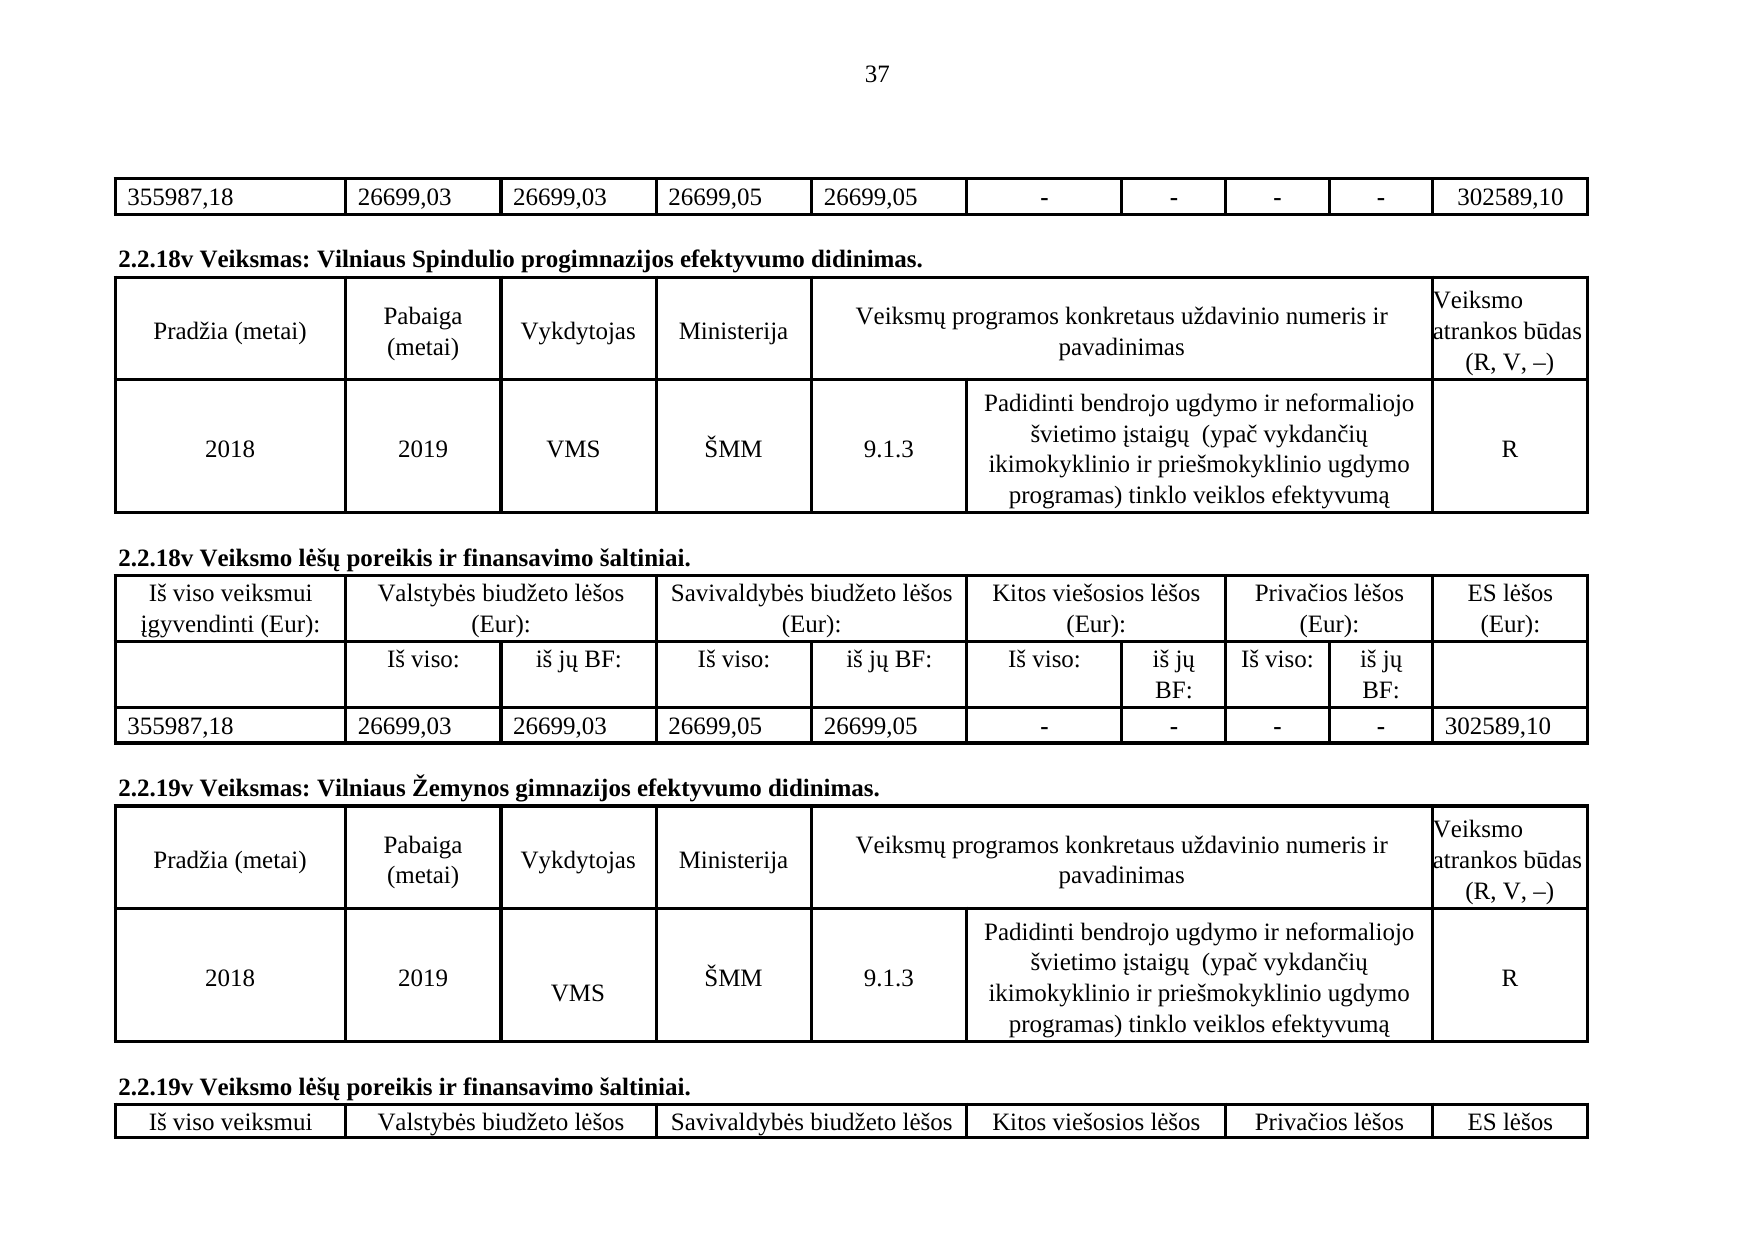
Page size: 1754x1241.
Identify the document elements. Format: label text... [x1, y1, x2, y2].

table_cell iš jų BF: [1123, 643, 1224, 706]
table_cell VMS [503, 381, 655, 511]
table_cell 9.1.3 [813, 910, 965, 1040]
table_cell 26699,05 [813, 180, 965, 213]
table_cell 9.1.3 [813, 381, 965, 511]
table_header Pabaiga (metai) [347, 808, 499, 907]
table_cell 302589,10 [1434, 709, 1586, 741]
table_header Valstybės biudžeto lėšos (Eur): [347, 577, 655, 640]
table_header Kitos viešosios lėšos [968, 1106, 1224, 1136]
table_cell [117, 643, 344, 706]
table_cell 26699,03 [503, 180, 655, 213]
table_cell R [1434, 910, 1586, 1040]
table_cell 26699,03 [347, 709, 499, 741]
table_header Savivaldybės biudžeto lėšos [658, 1106, 965, 1136]
table_header ES lėšos (Eur): [1434, 577, 1586, 640]
table_header Iš viso veiksmui [117, 1106, 344, 1136]
table_cell 2019 [347, 381, 499, 511]
table_cell 26699,03 [347, 180, 499, 213]
table_cell Iš viso: [968, 643, 1120, 706]
table_cell - [1227, 709, 1328, 741]
table_header ES lėšos [1434, 1106, 1586, 1136]
table_cell Padidinti bendrojo ugdymo ir neformaliojo švietimo įstaigų (ypač vykdančių ikimokyklinio ir priešmokyklinio ugdymo programas) tinklo veiklos efektyvumą [968, 381, 1431, 511]
table_header Privačios lėšos [1227, 1106, 1431, 1136]
table_cell R [1434, 381, 1586, 511]
table_cell - [968, 709, 1120, 741]
table_cell - [1331, 180, 1431, 213]
table_header Pabaiga (metai) [347, 279, 499, 378]
table_header Vykdytojas [503, 808, 655, 907]
table_cell [1434, 643, 1586, 706]
table_cell iš jų BF: [1331, 643, 1431, 706]
table_header Valstybės biudžeto lėšos [347, 1106, 655, 1136]
table_cell ŠMM [658, 381, 810, 511]
table_header Kitos viešosios lėšos (Eur): [968, 577, 1224, 640]
table_header Ministerija [658, 808, 810, 907]
table_cell 302589,10 [1434, 180, 1586, 213]
table_cell Padidinti bendrojo ugdymo ir neformaliojo švietimo įstaigų (ypač vykdančių ikimokyklinio ir priešmokyklinio ugdymo programas) tinklo veiklos efektyvumą [968, 910, 1431, 1040]
table_header Pradžia (metai) [117, 808, 344, 907]
table_header Iš viso veiksmui įgyvendinti (Eur): [117, 577, 344, 640]
table_cell iš jų BF: [503, 643, 655, 706]
table_header Veiksmo atrankos būdas (R, V, –) [1434, 808, 1586, 907]
table_cell - [1227, 180, 1328, 213]
table_header Veiksmų programos konkretaus uždavinio numeris ir pavadinimas [813, 279, 1431, 378]
table_header Privačios lėšos (Eur): [1227, 577, 1431, 640]
table_cell 2019 [347, 910, 499, 1040]
table_cell 2018 [117, 910, 344, 1040]
text 2.2.18v Veiksmas: Vilniaus Spindulio progimnazijos efektyvumo didinimas. [118, 244, 1636, 273]
table_cell - [1123, 709, 1224, 741]
table_cell 2018 [117, 381, 344, 511]
table_header Ministerija [658, 279, 810, 378]
table_cell - [1123, 180, 1224, 213]
table_cell 26699,05 [658, 709, 810, 741]
table_header Veiksmo atrankos būdas (R, V, –) [1434, 279, 1586, 378]
table_cell 26699,03 [503, 709, 655, 741]
table_cell 355987,18 [117, 709, 344, 741]
table_cell - [1331, 709, 1431, 741]
table_cell 355987,18 [117, 180, 344, 213]
table_cell Iš viso: [658, 643, 810, 706]
table_header Savivaldybės biudžeto lėšos (Eur): [658, 577, 965, 640]
table_header Vykdytojas [503, 279, 655, 378]
text 2.2.19v Veiksmas: Vilniaus Žemynos gimnazijos efektyvumo didinimas. [118, 773, 1636, 802]
table_header Veiksmų programos konkretaus uždavinio numeris ir pavadinimas [813, 808, 1431, 907]
table_header Pradžia (metai) [117, 279, 344, 378]
table_cell 26699,05 [658, 180, 810, 213]
text 2.2.19v Veiksmo lėšų poreikis ir finansavimo šaltiniai. [118, 1072, 1636, 1100]
table_cell - [968, 180, 1120, 213]
table_cell Iš viso: [1227, 643, 1328, 706]
table_cell ŠMM [658, 910, 810, 1040]
table_cell Iš viso: [347, 643, 499, 706]
table_cell iš jų BF: [813, 643, 965, 706]
text 2.2.18v Veiksmo lėšų poreikis ir finansavimo šaltiniai. [118, 543, 1636, 571]
table_cell VMS [503, 910, 655, 1040]
table_cell 26699,05 [813, 709, 965, 741]
